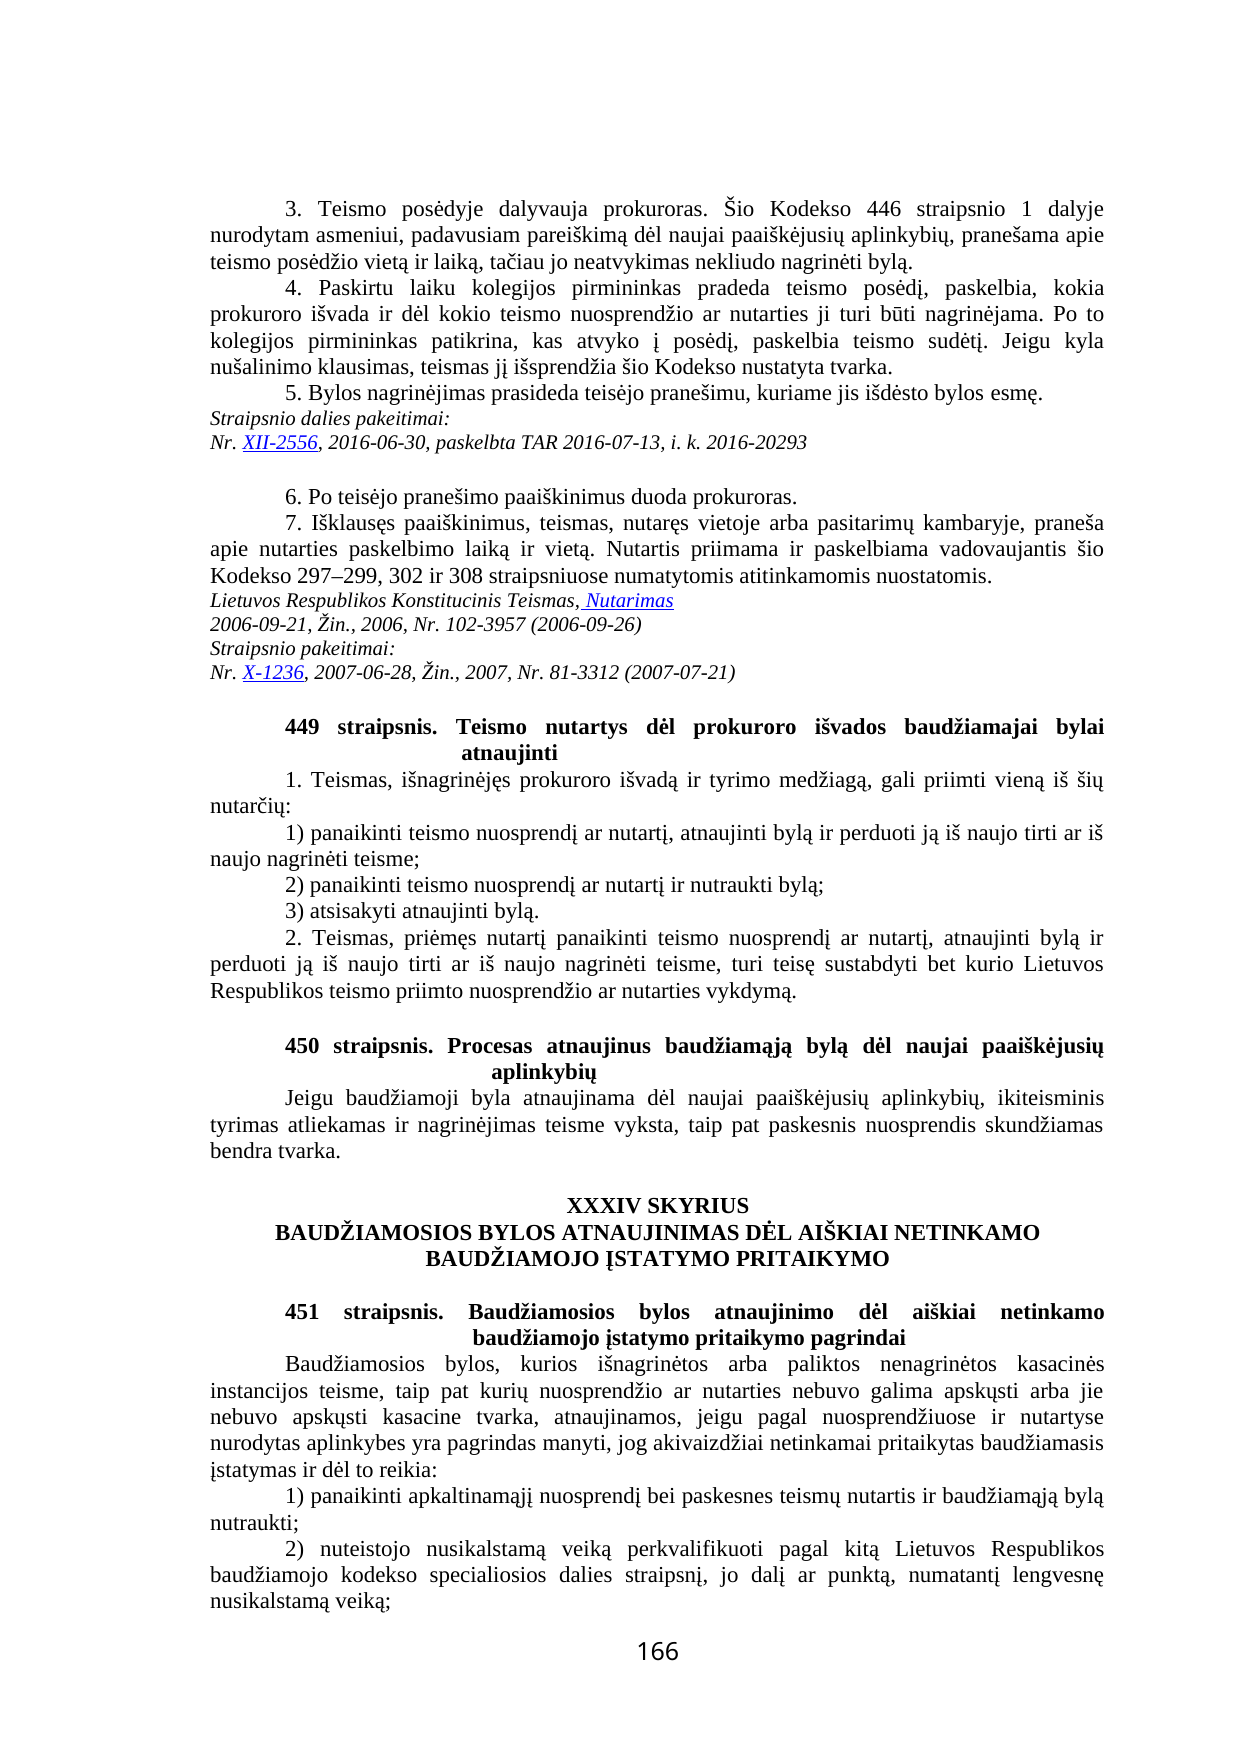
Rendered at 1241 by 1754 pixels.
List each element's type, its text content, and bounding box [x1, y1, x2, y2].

text Lietuvos Respublikos Konstitucinis Teismas, Nutarimas [210, 588, 1106, 612]
text 2) nuteistojo nusikalstamą veiką perkvalifikuoti pagal kitą Lietuvos Respublikos baudžiamojo kodekso specialiosios dalies straipsnį, jo dalį ar punktą, numatantį lengvesnę nusikalstamą veiką; [210, 1535, 1106, 1614]
text Straipsnio pakeitimai: [210, 636, 1106, 660]
text Baudžiamosios bylos, kurios išnagrinėtos arba paliktos nenagrinėtos kasacinės instancijos teisme, taip pat kurių nuosprendžio ar nutarties nebuvo galima apskųsti arba jie nebuvo apskųsti kasacine tvarka, atnaujinamos, jeigu pagal nuosprendžiuose ir nutartyse nurodytas aplinkybes yra pagrindas manyti, jog akivaizdžiai netinkamai pritaikytas baudžiamasis įstatymas ir dėl to reikia: [210, 1350, 1106, 1482]
text XXXIV SKYRIUS [210, 1192, 1106, 1219]
text Nr. X-1236, 2007-06-28, Žin., 2007, Nr. 81-3312 (2007-07-21) [210, 660, 1106, 684]
text BAUDŽIAMOSIOS BYLOS ATNAUJINIMAS DĖL AIŠKIAI NETINKAMO BAUDŽIAMOJO ĮSTATYMO PRITAIKYMO [210, 1219, 1106, 1271]
text 2) panaikinti teismo nuosprendį ar nutartį ir nutraukti bylą; [210, 871, 1106, 898]
text 7. Išklausęs paaiškinimus, teismas, nutaręs vietoje arba pasitarimų kambaryje, praneša apie nutarties paskelbimo laiką ir vietą. Nutartis priimama ir paskelbiama vadovaujantis šio Kodekso 297–299, 302 ir 308 straipsniuose numatytomis atitinkamomis nuostatomis. [210, 509, 1106, 588]
text 1) panaikinti teismo nuosprendį ar nutartį, atnaujinti bylą ir perduoti ją iš naujo tirti ar iš naujo nagrinėti teisme; [210, 818, 1106, 871]
text 450 straipsnis. Procesas atnaujinus baudžiamąją bylą dėl naujai paaiškėjusių aplinkybių [285, 1032, 1106, 1084]
text 6. Po teisėjo pranešimo paaiškinimus duoda prokuroras. [210, 483, 1106, 509]
text 4. Paskirtu laiku kolegijos pirmininkas pradeda teismo posėdį, paskelbia, kokia prokuroro išvada ir dėl kokio teismo nuosprendžio ar nutarties ji turi būti nagrinėjama. Po to kolegijos pirmininkas patikrina, kas atvyko į posėdį, paskelbia teismo sudėtį. Jeigu kyla nušalinimo klausimas, teismas jį išsprendžia šio Kodekso nustatyta tvarka. [210, 274, 1106, 379]
text 1) panaikinti apkaltinamąjį nuosprendį bei paskesnes teismų nutartis ir baudžiamąją bylą nutraukti; [210, 1482, 1106, 1535]
text 451 straipsnis. Baudžiamosios bylos atnaujinimo dėl aiškiai netinkamo baudžiamojo įstatymo pritaikymo pagrindai [285, 1298, 1106, 1350]
text 449 straipsnis. Teismo nutartys dėl prokuroro išvados baudžiamajai bylai atnaujinti [285, 713, 1106, 766]
text 3) atsisakyti atnaujinti bylą. [210, 898, 1106, 924]
text 1. Teismas, išnagrinėjęs prokuroro išvadą ir tyrimo medžiagą, gali priimti vieną iš šių nutarčių: [210, 766, 1106, 818]
text 5. Bylos nagrinėjimas prasideda teisėjo pranešimu, kuriame jis išdėsto bylos esmę. [210, 379, 1106, 406]
text 3. Teismo posėdyje dalyvauja prokuroras. Šio Kodekso 446 straipsnio 1 dalyje nurodytam asmeniui, padavusiam pareiškimą dėl naujai paaiškėjusių aplinkybių, pranešama apie teismo posėdžio vietą ir laiką, tačiau jo neatvykimas nekliudo nagrinėti bylą. [210, 195, 1106, 274]
text 2006-09-21, Žin., 2006, Nr. 102-3957 (2006-09-26) [210, 612, 1106, 636]
text Jeigu baudžiamoji byla atnaujinama dėl naujai paaiškėjusių aplinkybių, ikiteisminis tyrimas atliekamas ir nagrinėjimas teisme vyksta, taip pat paskesnis nuosprendis skundžiamas bendra tvarka. [210, 1084, 1106, 1163]
text Nr. XII-2556, 2016-06-30, paskelbta TAR 2016-07-13, i. k. 2016-20293 [210, 430, 1106, 454]
text Straipsnio dalies pakeitimai: [210, 406, 1106, 430]
text 2. Teismas, priėmęs nutartį panaikinti teismo nuosprendį ar nutartį, atnaujinti bylą ir perduoti ją iš naujo tirti ar iš naujo nagrinėti teisme, turi teisę sustabdyti bet kurio Lietuvos Respublikos teismo priimto nuosprendžio ar nutarties vykdymą. [210, 924, 1106, 1003]
